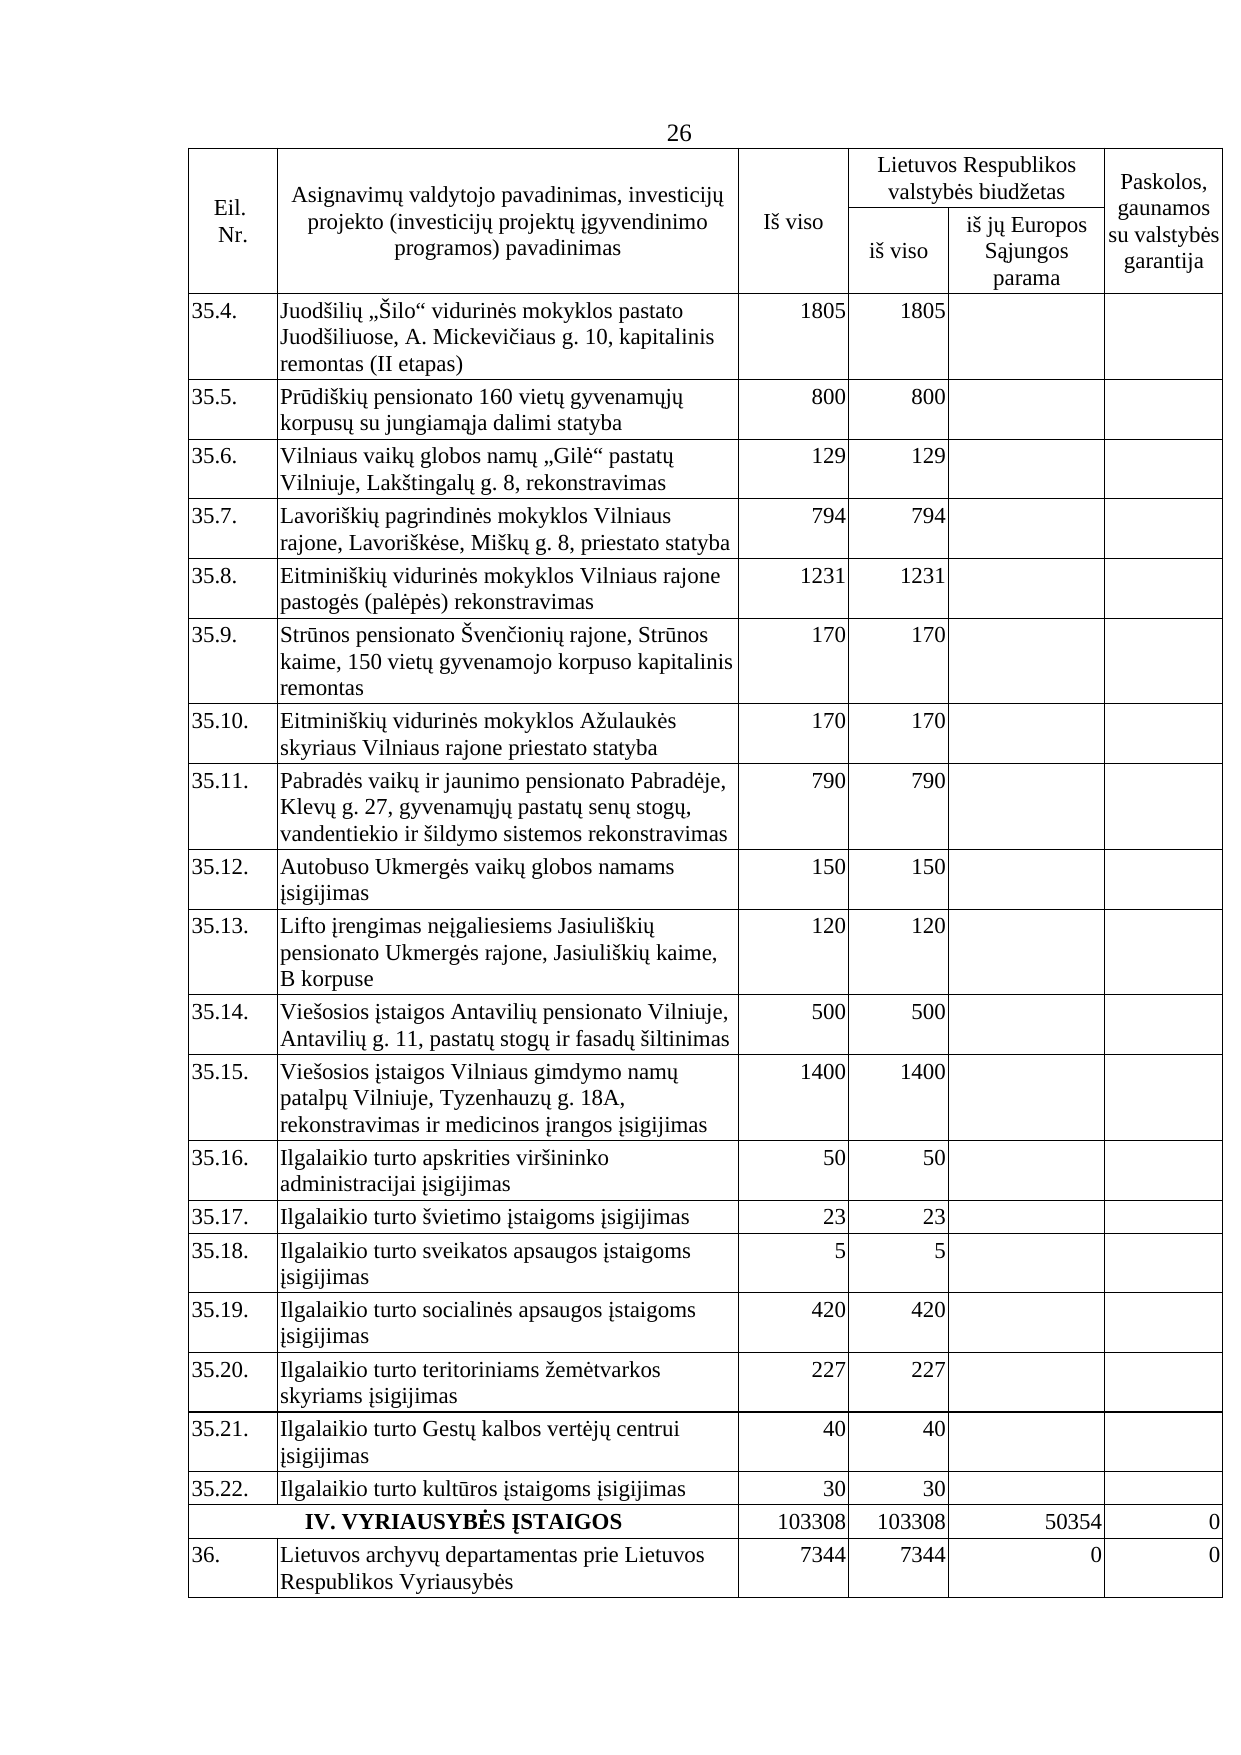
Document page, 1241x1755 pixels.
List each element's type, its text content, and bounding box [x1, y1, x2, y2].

table_cell 7344 [849, 1539, 948, 1597]
table_cell 35.7. [189, 499, 277, 558]
table_cell [949, 380, 1104, 439]
table_cell 35.16. [189, 1141, 277, 1199]
table_cell 5 [849, 1234, 948, 1292]
table_cell [949, 850, 1104, 908]
table_cell [949, 1055, 1104, 1140]
table_cell 800 [849, 380, 948, 439]
table_cell [949, 764, 1104, 849]
table_cell 40 [849, 1413, 948, 1471]
table_cell Ilgalaikio turto apskrities viršininko administracijai įsigijimas [278, 1141, 738, 1199]
table_cell 800 [739, 380, 848, 439]
table_cell [949, 440, 1104, 498]
table_cell [1105, 1201, 1222, 1233]
table_cell Autobuso Ukmergės vaikų globos namams įsigijimas [278, 850, 738, 908]
table_cell [949, 1353, 1104, 1411]
table_cell 500 [849, 995, 948, 1054]
table_cell 35.6. [189, 440, 277, 498]
table_cell 35.14. [189, 995, 277, 1054]
table_cell Viešosios įstaigos Antavilių pensionato Vilniuje, Antavilių g. 11, pastatų stogų ir fasadų šiltinimas [278, 995, 738, 1054]
table_cell 790 [739, 764, 848, 849]
table_header Asignavimų valdytojo pavadinimas, investicijų projekto (investicijų projektų įgyvendinimo programos) pavadinimas [278, 149, 738, 293]
table_header Iš viso [739, 149, 848, 293]
table_cell 35.9. [189, 619, 277, 703]
table_cell 170 [739, 704, 848, 763]
table_cell iš jų Europos Sąjungos parama [949, 208, 1104, 293]
table_cell 1231 [739, 559, 848, 617]
table_cell [1105, 1472, 1222, 1504]
table_cell 5 [739, 1234, 848, 1292]
table_cell Ilgalaikio turto kultūros įstaigoms įsigijimas [278, 1472, 738, 1504]
table_cell [949, 1141, 1104, 1199]
table_cell [1105, 499, 1222, 558]
table_cell [1105, 619, 1222, 703]
table_cell 150 [849, 850, 948, 908]
table_cell 120 [849, 910, 948, 994]
table_cell 35.21. [189, 1413, 277, 1471]
table_cell Ilgalaikio turto sveikatos apsaugos įstaigoms įsigijimas [278, 1234, 738, 1292]
table_cell Prūdiškių pensionato 160 vietų gyvenamųjų korpusų su jungiamąja dalimi statyba [278, 380, 738, 439]
table_cell 150 [739, 850, 848, 908]
table_cell 36. [189, 1539, 277, 1597]
table_cell [949, 1413, 1104, 1471]
table_cell 129 [739, 440, 848, 498]
table_cell [949, 1234, 1104, 1292]
table_cell [949, 995, 1104, 1054]
table_cell 35.8. [189, 559, 277, 617]
table_cell 1231 [849, 559, 948, 617]
table_cell 50354 [949, 1505, 1104, 1537]
table_cell [1105, 1353, 1222, 1411]
table_cell 40 [739, 1413, 848, 1471]
table_cell 23 [849, 1201, 948, 1233]
table_cell 0 [1105, 1505, 1222, 1537]
table_cell 7344 [739, 1539, 848, 1597]
table_cell 420 [739, 1293, 848, 1352]
table_header Lietuvos Respublikos valstybės biudžetas [849, 149, 1104, 207]
table_cell Lifto įrengimas neįgaliesiems Jasiuliškių pensionato Ukmergės rajone, Jasiuliškių kaime, B korpuse [278, 910, 738, 994]
table_cell 50 [849, 1141, 948, 1199]
table_header Paskolos, gaunamos su valstybės garantija [1105, 149, 1222, 293]
table_cell [949, 1472, 1104, 1504]
table_cell 120 [739, 910, 848, 994]
table_cell [1105, 995, 1222, 1054]
table_cell [1105, 764, 1222, 849]
table_cell [1105, 559, 1222, 617]
table_cell 35.18. [189, 1234, 277, 1292]
table_cell Viešosios įstaigos Vilniaus gimdymo namų patalpų Vilniuje, Tyzenhauzų g. 18A, rekonstravimas ir medicinos įrangos įsigijimas [278, 1055, 738, 1140]
table_cell 35.5. [189, 380, 277, 439]
table_cell Eitminiškių vidurinės mokyklos Vilniaus rajone pastogės (palėpės) rekonstravimas [278, 559, 738, 617]
table_cell IV. VYRIAUSYBĖS ĮSTAIGOS [189, 1505, 738, 1537]
table_cell Pabradės vaikų ir jaunimo pensionato Pabradėje, Klevų g. 27, gyvenamųjų pastatų senų stogų, vandentiekio ir šildymo sistemos rekonstravimas [278, 764, 738, 849]
table_cell 35.4. [189, 294, 277, 379]
table_cell 23 [739, 1201, 848, 1233]
table_cell 35.20. [189, 1353, 277, 1411]
table_cell [949, 619, 1104, 703]
table_cell 30 [849, 1472, 948, 1504]
table_cell 0 [1105, 1539, 1222, 1597]
table_cell Ilgalaikio turto švietimo įstaigoms įsigijimas [278, 1201, 738, 1233]
table_cell Vilniaus vaikų globos namų „Gilė“ pastatų Vilniuje, Lakštingalų g. 8, rekonstravimas [278, 440, 738, 498]
table_cell 1400 [849, 1055, 948, 1140]
table_cell Ilgalaikio turto Gestų kalbos vertėjų centrui įsigijimas [278, 1413, 738, 1471]
table_cell 170 [849, 619, 948, 703]
table_cell 103308 [739, 1505, 848, 1537]
table_cell 129 [849, 440, 948, 498]
table_cell 103308 [849, 1505, 948, 1537]
table_cell [1105, 380, 1222, 439]
table_cell [949, 1293, 1104, 1352]
table_cell [1105, 1234, 1222, 1292]
table_cell 30 [739, 1472, 848, 1504]
table_cell 420 [849, 1293, 948, 1352]
table_cell [949, 294, 1104, 379]
table_cell [1105, 1293, 1222, 1352]
table_cell [1105, 850, 1222, 908]
table_cell 794 [739, 499, 848, 558]
table_cell 500 [739, 995, 848, 1054]
table_cell [949, 704, 1104, 763]
table_cell [1105, 1141, 1222, 1199]
table_cell 794 [849, 499, 948, 558]
table_cell [949, 1201, 1104, 1233]
table_cell [949, 559, 1104, 617]
table_cell [949, 910, 1104, 994]
table_cell Eitminiškių vidurinės mokyklos Ažulaukės skyriaus Vilniaus rajone priestato statyba [278, 704, 738, 763]
table_cell [1105, 704, 1222, 763]
table_cell 35.19. [189, 1293, 277, 1352]
table_cell 50 [739, 1141, 848, 1199]
table_cell 227 [739, 1353, 848, 1411]
table_cell 1805 [849, 294, 948, 379]
table_cell 170 [849, 704, 948, 763]
table_cell 35.13. [189, 910, 277, 994]
table_cell 35.10. [189, 704, 277, 763]
table_cell Lavoriškių pagrindinės mokyklos Vilniaus rajone, Lavoriškėse, Miškų g. 8, priestato statyba [278, 499, 738, 558]
table_cell [1105, 1055, 1222, 1140]
table_cell 35.22. [189, 1472, 277, 1504]
table_cell [1105, 294, 1222, 379]
table_cell [1105, 440, 1222, 498]
table_cell [1105, 910, 1222, 994]
table_cell [949, 499, 1104, 558]
table_cell 35.12. [189, 850, 277, 908]
table_cell Strūnos pensionato Švenčionių rajone, Strūnos kaime, 150 vietų gyvenamojo korpuso kapitalinis remontas [278, 619, 738, 703]
table_cell Ilgalaikio turto socialinės apsaugos įstaigoms įsigijimas [278, 1293, 738, 1352]
table_cell 0 [949, 1539, 1104, 1597]
table_cell 1805 [739, 294, 848, 379]
table_cell iš viso [849, 208, 948, 293]
table_cell Lietuvos archyvų departamentas prie Lietuvos Respublikos Vyriausybės [278, 1539, 738, 1597]
table_cell 35.15. [189, 1055, 277, 1140]
table_cell 227 [849, 1353, 948, 1411]
table_cell Ilgalaikio turto teritoriniams žemėtvarkos skyriams įsigijimas [278, 1353, 738, 1411]
table_cell [1105, 1413, 1222, 1471]
table_cell Juodšilių „Šilo“ vidurinės mokyklos pastato Juodšiliuose, A. Mickevičiaus g. 10, kapitalinis remontas (II etapas) [278, 294, 738, 379]
table_cell 35.11. [189, 764, 277, 849]
table_cell 170 [739, 619, 848, 703]
table_cell 1400 [739, 1055, 848, 1140]
table_header Eil. Nr. [189, 149, 277, 293]
table_cell 35.17. [189, 1201, 277, 1233]
table_cell 790 [849, 764, 948, 849]
